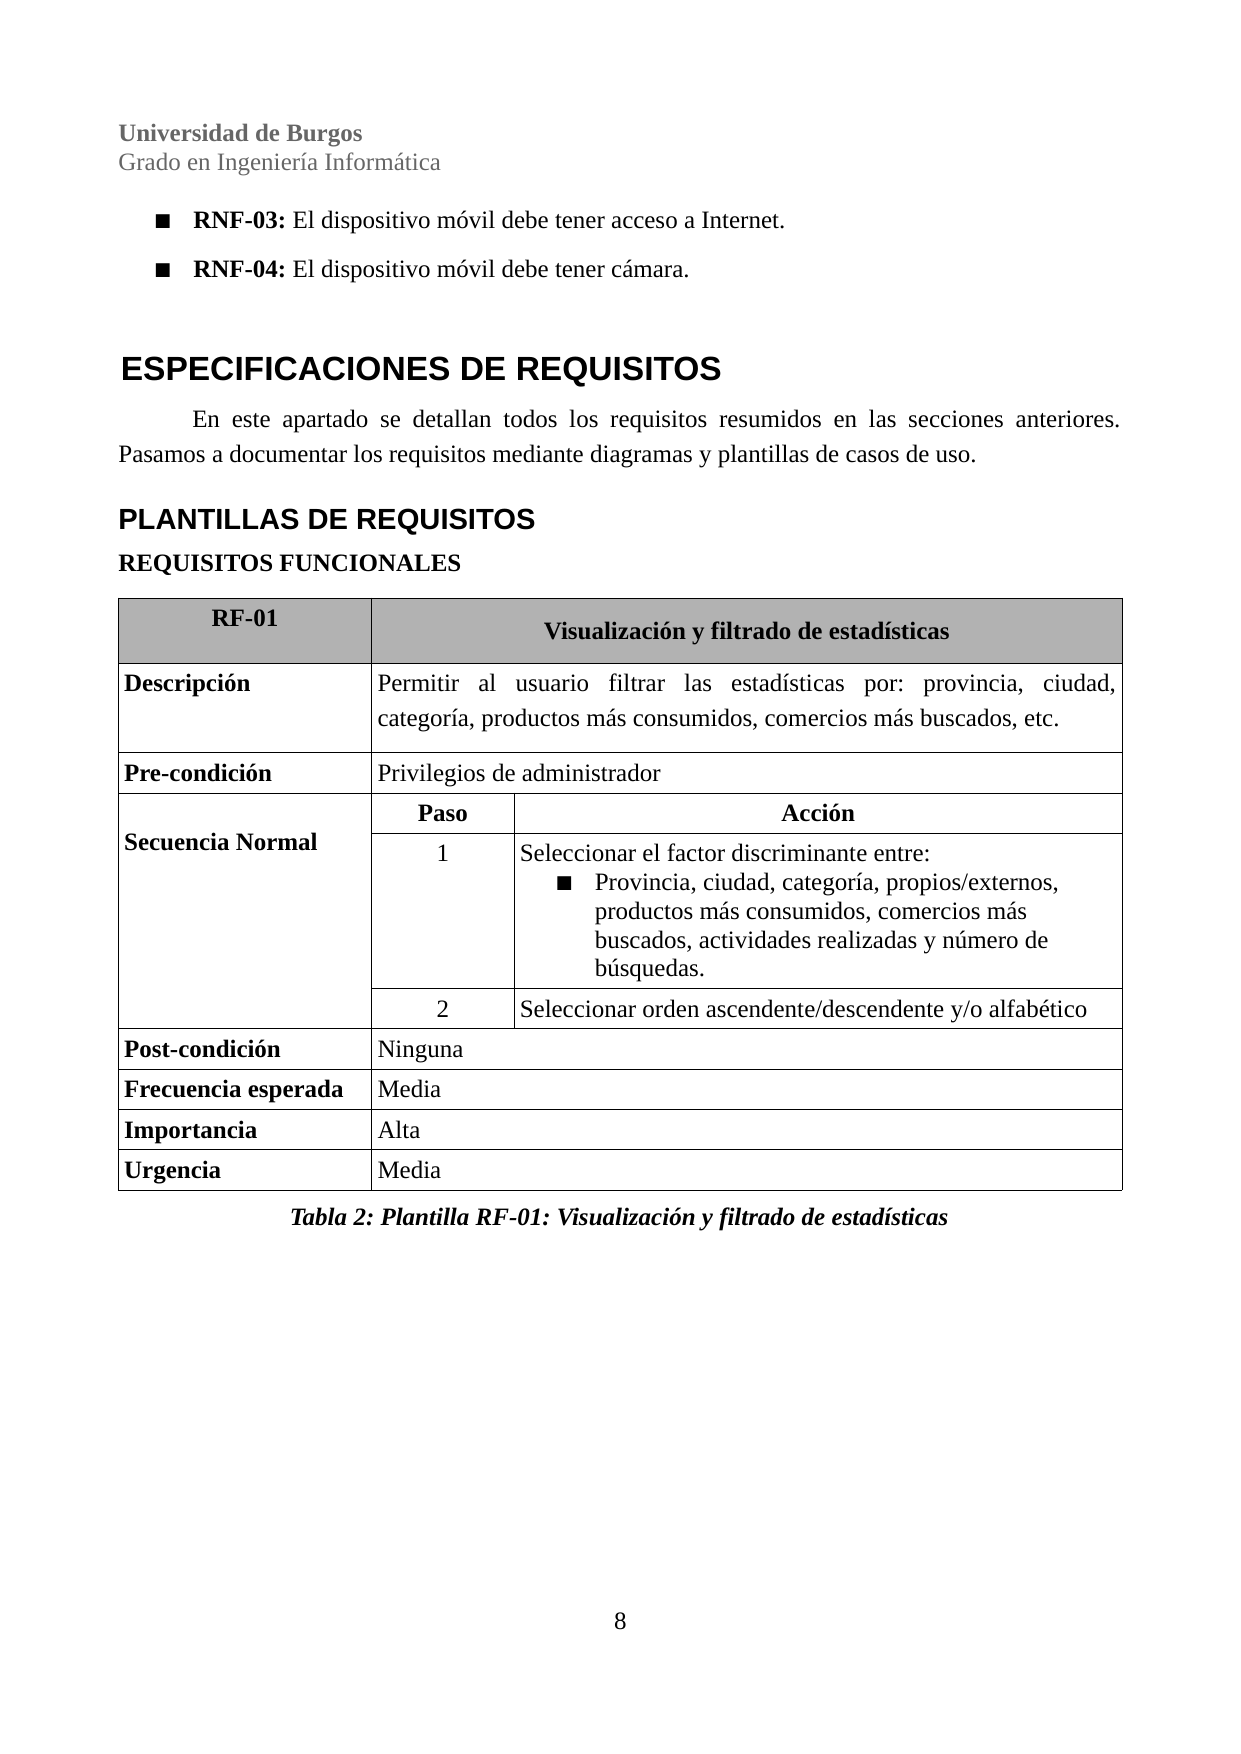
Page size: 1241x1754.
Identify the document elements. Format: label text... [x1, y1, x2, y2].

table_cell Paso [372, 794, 514, 833]
table_cell Urgencia [119, 1150, 371, 1189]
text En este apartado se detallan todos los requisitos resumidos en las secciones anteriores. Pasamos a documentar los requisitos mediante diagramas y plantillas de casos de uso. [118, 404, 1122, 467]
table_cell Media [372, 1150, 1122, 1189]
table_cell Alta [372, 1110, 1122, 1149]
table_cell Ninguna [372, 1029, 1122, 1069]
table_cell 2 [372, 989, 514, 1028]
text Tabla 2: Plantilla RF-01: Visualización y filtrado de estadísticas [118, 1202, 1122, 1231]
table_header Visualización y filtrado de estadísticas [372, 599, 1122, 663]
table_cell Permitir al usuario filtrar las estadísticas por: provincia, ciudad, categoría, productos más consumidos, comercios más buscados, etc. [372, 664, 1122, 752]
table_cell Descripción [119, 664, 371, 752]
table_header RF-01 [119, 599, 371, 663]
subtitle PLANTILLAS DE REQUISITOS [118, 502, 1122, 536]
table_cell Post-condición [119, 1029, 371, 1069]
table_cell Seleccionar el factor discriminante entre: Provincia, ciudad, categoría, propios/externos, productos más consumidos, comercios más buscados, actividades realizadas y número de búsquedas. [515, 834, 1122, 988]
table_cell Seleccionar orden ascendente/descendente y/o alfabético [515, 989, 1122, 1028]
table_cell Pre-condición [119, 753, 371, 792]
table_cell Secuencia Normal [119, 794, 371, 1028]
table_cell Frecuencia esperada [119, 1070, 371, 1109]
table_cell 1 [372, 834, 514, 988]
table_cell Media [372, 1070, 1122, 1109]
text REQUISITOS FUNCIONALES [118, 548, 1122, 577]
subtitle ESPECIFICACIONES DE REQUISITOS [121, 333, 1122, 392]
list RNF-03: El dispositivo móvil debe tener acceso a Internet. [156, 205, 1122, 234]
list RNF-04: El dispositivo móvil debe tener cámara. [156, 254, 1122, 283]
table_cell Importancia [119, 1110, 371, 1149]
table_cell Acción [515, 794, 1122, 833]
table_cell Privilegios de administrador [372, 753, 1122, 792]
